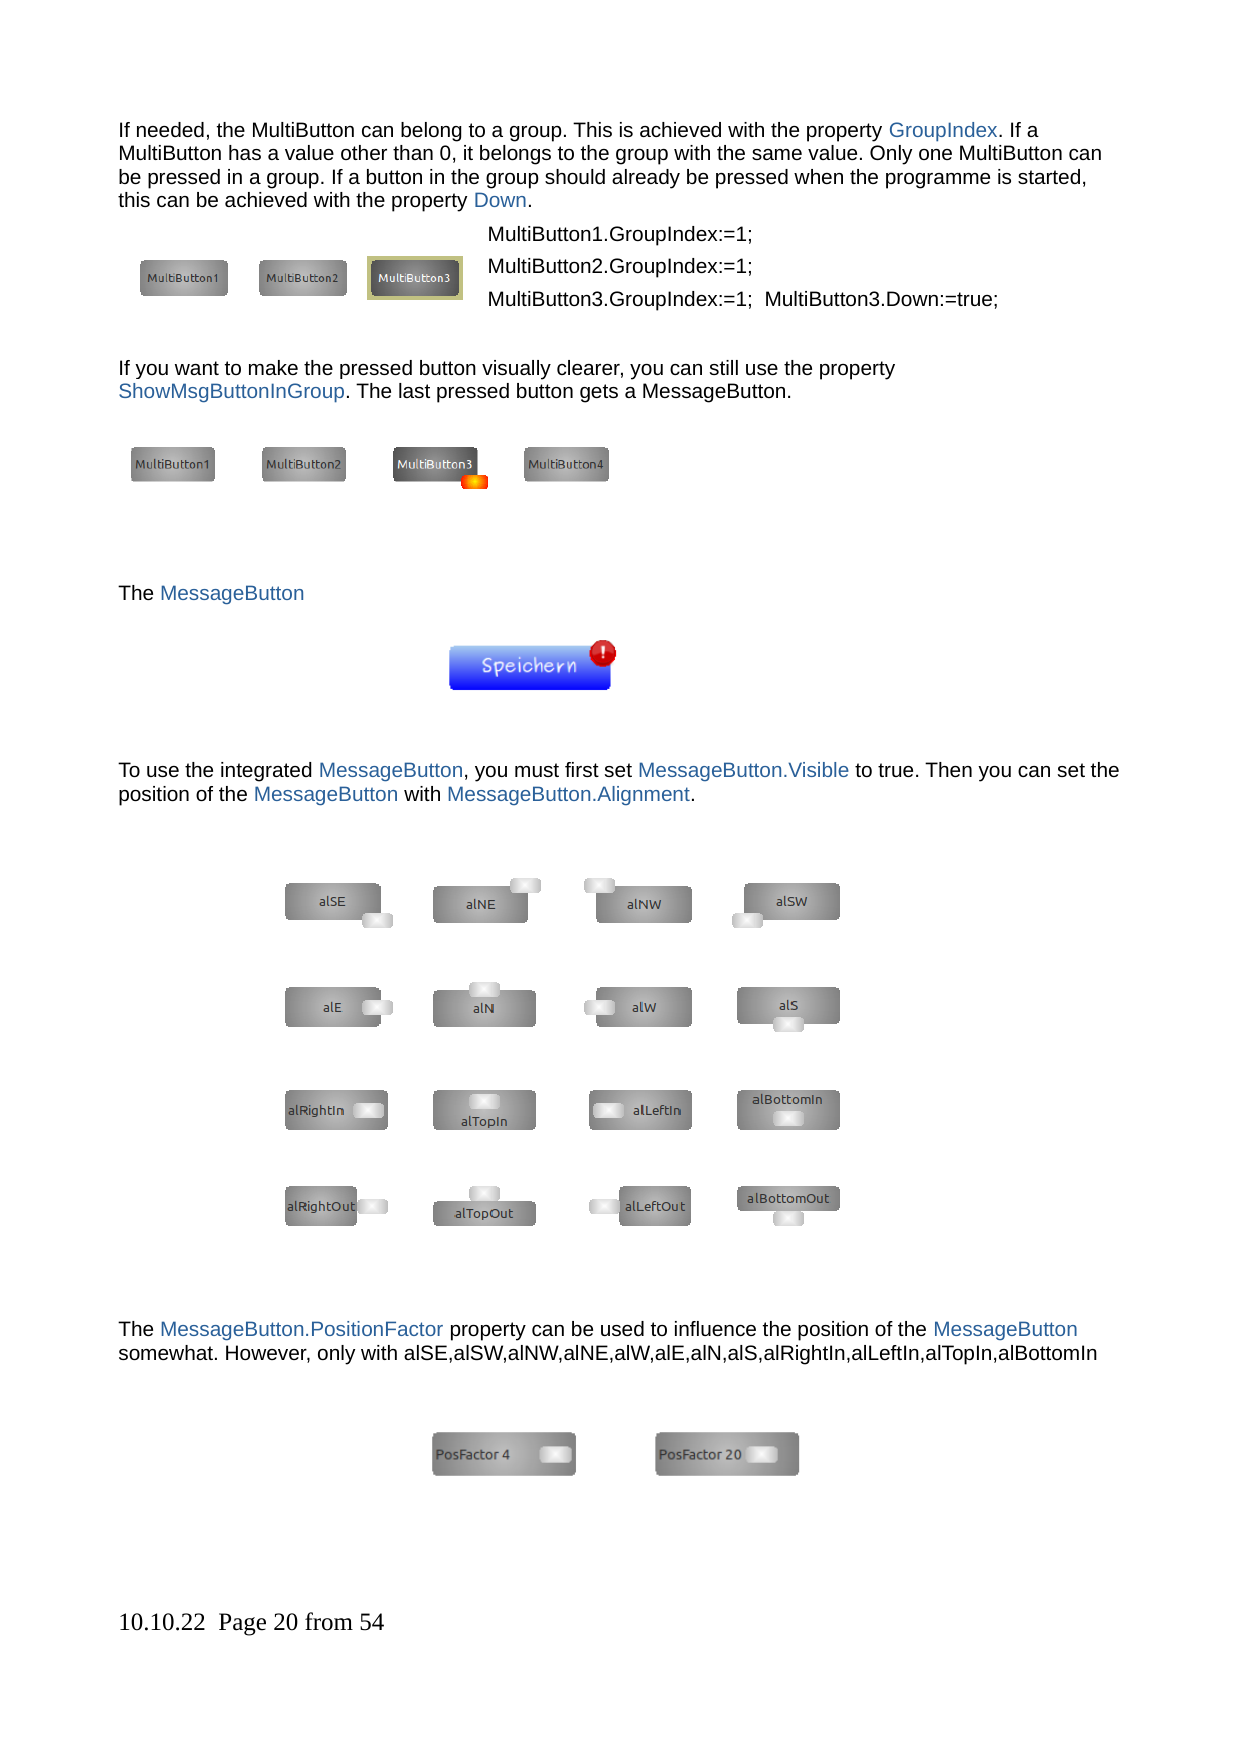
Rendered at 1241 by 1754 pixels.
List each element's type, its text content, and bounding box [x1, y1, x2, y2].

picture [124, 243, 483, 319]
text MultiButton1.GroupIndex:=1; [118, 227, 1122, 245]
picture [121, 431, 630, 507]
text If you want to make the pressed button visually clearer, you can still use the property ShowMsgButtonInGroup. The last pressed button gets a MessageButton. [118, 356, 1122, 404]
text MultiButton2.GroupIndex:=1; [483, 259, 1122, 277]
text The MessageButton [118, 586, 1122, 603]
text If needed, the MultiButton can belong to a group. This is achieved with the property GroupIndex. If a MultiButton has a value other than 0, it belongs to the group with the same value. Only one MultiButton can be pressed in a group. If a button in the group should already be pressed when the programme is started, this can be achieved with the property Down. [118, 118, 1122, 213]
text MultiButton3.GroupIndex:=1; MultiButton3.Down:=true; [483, 292, 1122, 309]
picture [268, 863, 868, 1253]
text The MessageButton.PositionFactor property can be used to influence the position of the MessageButton somewhat. However, only with alSE,alSW,alNW,alNE,alW,alE,alN,alS,alRightIn,alLeftIn,alTopIn,alBottomIn [118, 1318, 1122, 1365]
picture [414, 1418, 826, 1490]
text To use the integrated MessageButton, you must first set MessageButton.Visible to true. Then you can set the position of the MessageButton with MessageButton.Alignment. [118, 759, 1122, 806]
picture [435, 628, 636, 710]
